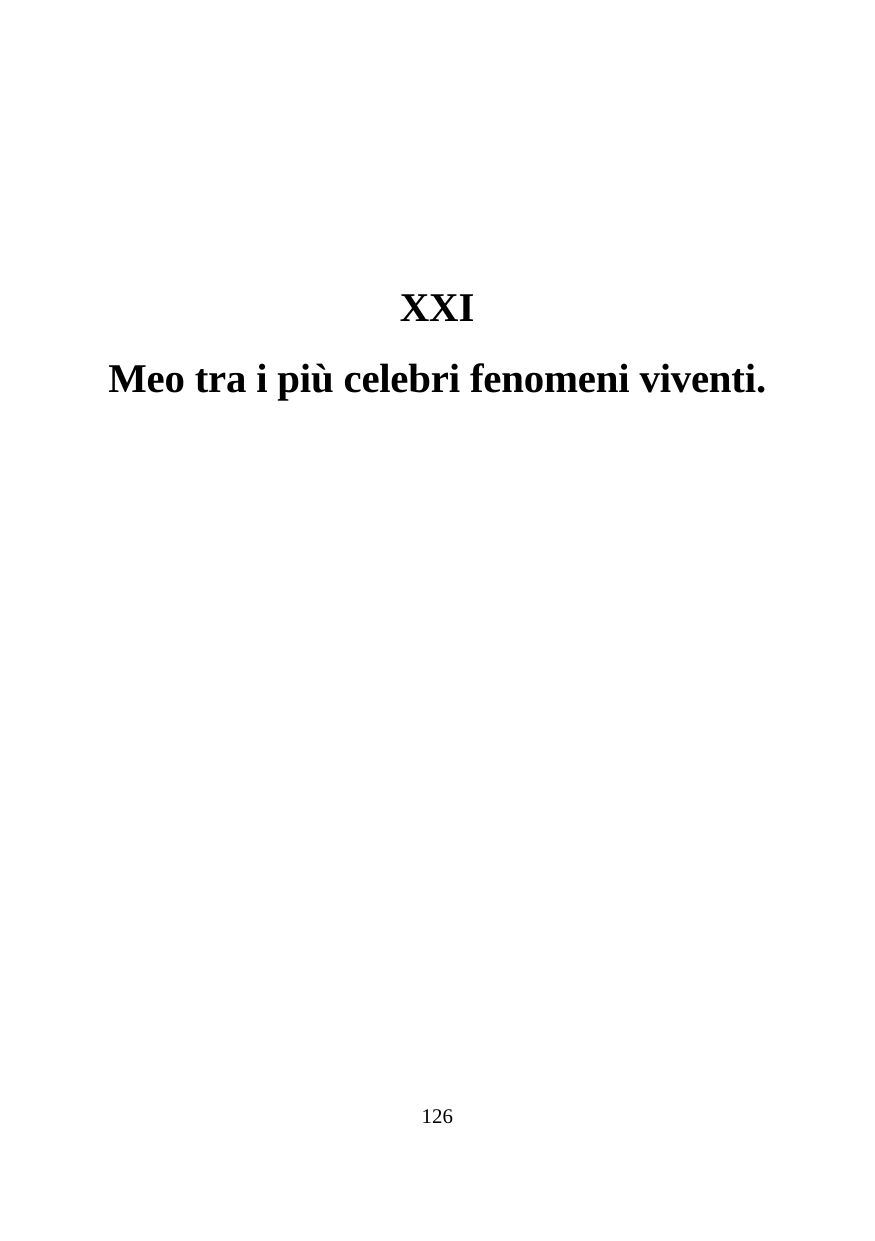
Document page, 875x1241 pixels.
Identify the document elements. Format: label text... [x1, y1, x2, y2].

subtitle XXI Meo tra i più celebri fenomeni viventi. [106, 283, 768, 401]
